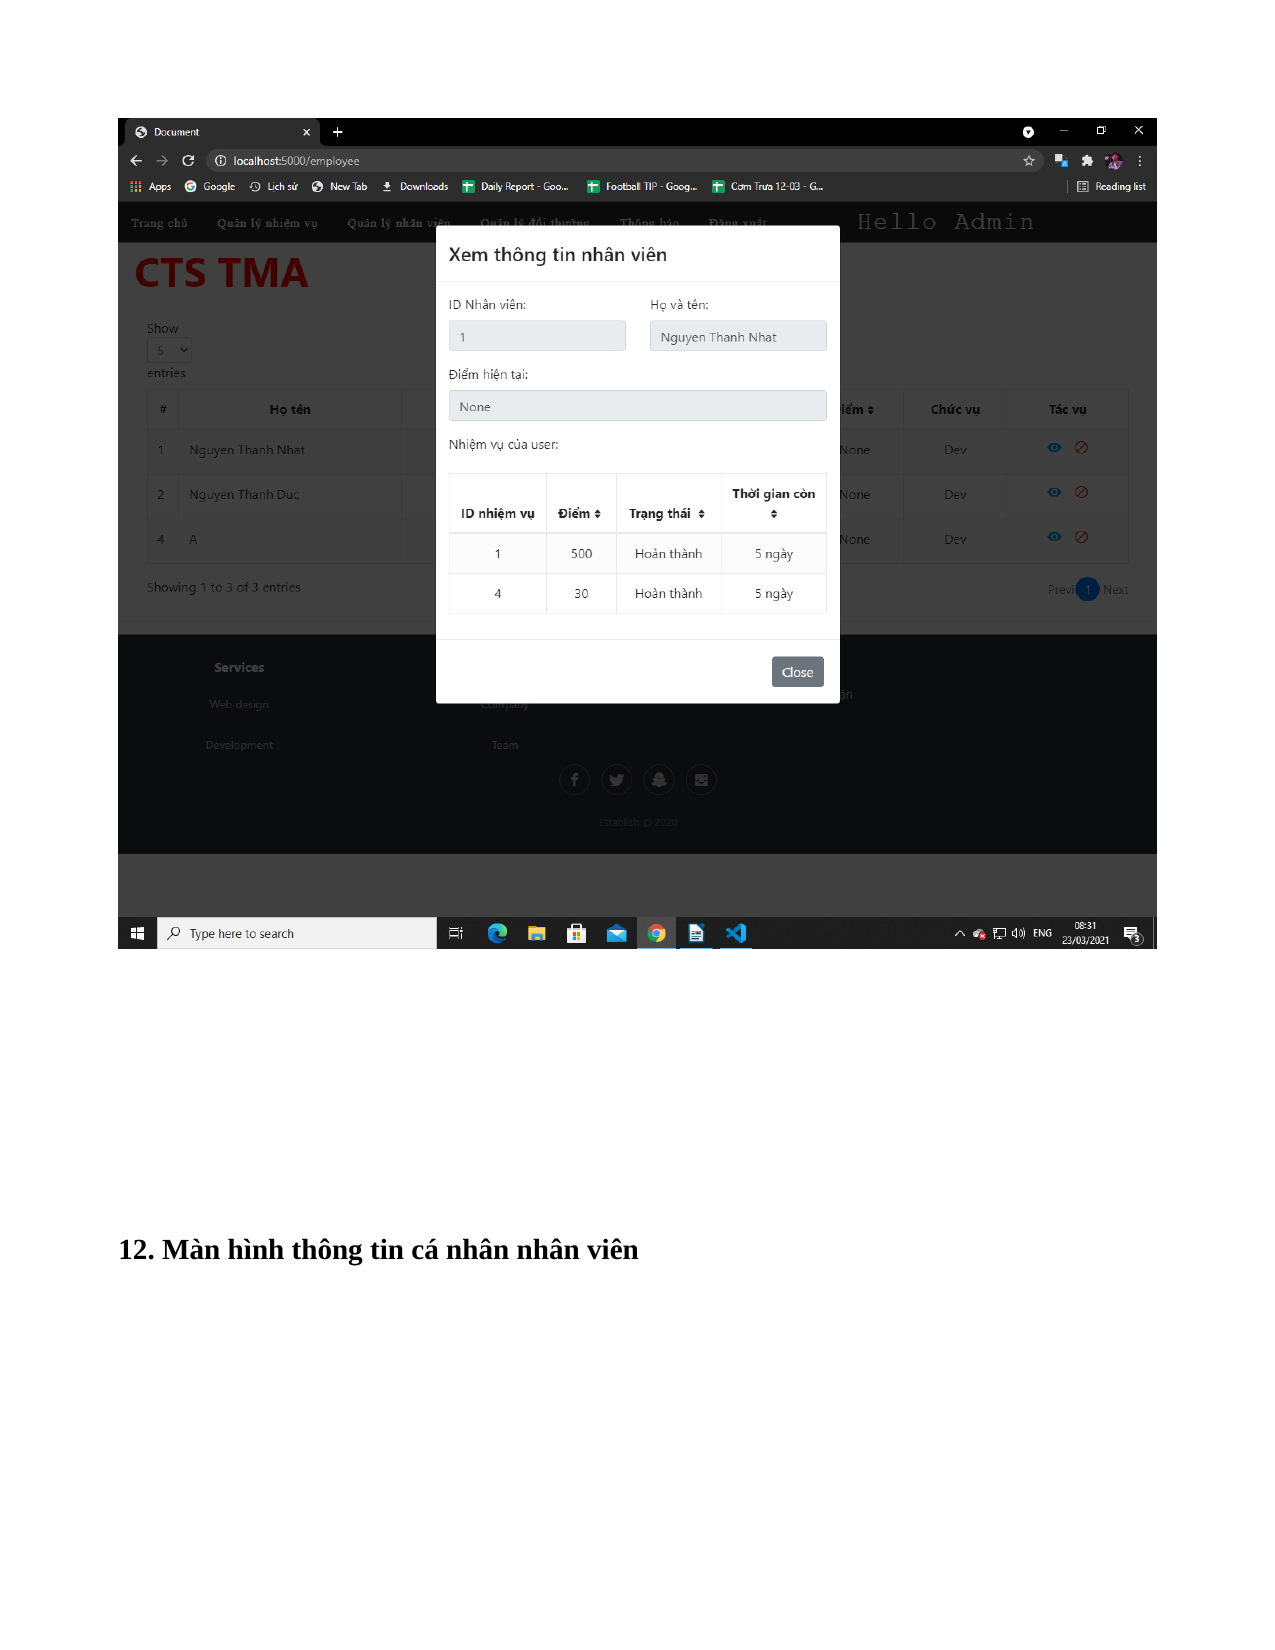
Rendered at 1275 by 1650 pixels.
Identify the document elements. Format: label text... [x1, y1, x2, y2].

text 12. Màn hình thông tin cá nhân nhân viên [118, 1232, 1157, 1265]
picture [118, 118, 1157, 949]
